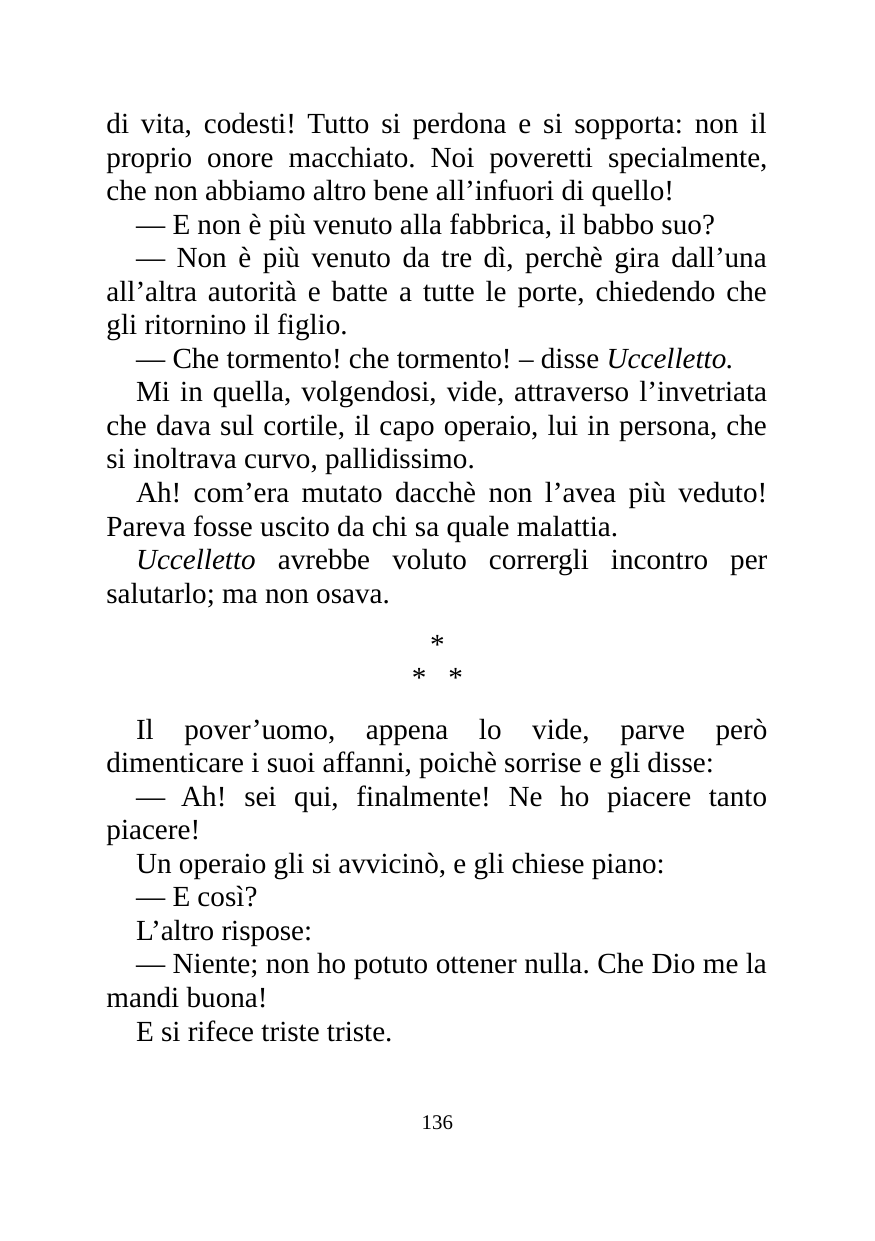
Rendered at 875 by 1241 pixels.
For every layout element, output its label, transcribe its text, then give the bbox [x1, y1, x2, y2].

text — E non è più venuto alla fabbrica, il babbo suo? [106, 207, 768, 240]
text Il pover’uomo, appena lo vide, parve però dimenticare i suoi affanni, poichè sorrise e gli disse: [106, 712, 768, 779]
text — E così? [106, 879, 768, 913]
text — Ah! sei qui, finalmente! Ne ho piacere tanto piacere! [106, 779, 768, 846]
text Ah! com’era mutato dacchè non l’avea più veduto! Pareva fosse uscito da chi sa quale malattia. [106, 475, 768, 542]
text — Niente; non ho potuto ottener nulla. Che Dio me la mandi buona! [106, 947, 768, 1014]
text — Che tormento! che tormento! – disse Uccelletto. [106, 341, 768, 374]
text di vita, codesti! Tutto si perdona e si sopporta: non il proprio onore macchiato. Noi poveretti specialmente, che non abbiamo altro bene all’infuori di quello! [106, 106, 768, 207]
text — Non è più venuto da tre dì, perchè gira dall’una all’altra autorità e batte a tutte le porte, chiedendo che gli ritornino il figlio. [106, 240, 768, 341]
text Mi in quella, volgendosi, vide, attraverso l’invetriata che dava sul cortile, il capo operaio, lui in persona, che si inoltrava curvo, pallidissimo. [106, 374, 768, 475]
text * * * [106, 627, 768, 694]
text Un operaio gli si avvicinò, e gli chiese piano: [106, 846, 768, 879]
text E si rifece triste triste. [106, 1014, 768, 1047]
text L’altro rispose: [106, 913, 768, 947]
text Uccelletto avrebbe voluto corrergli incontro per salutarlo; ma non osava. [106, 542, 768, 609]
